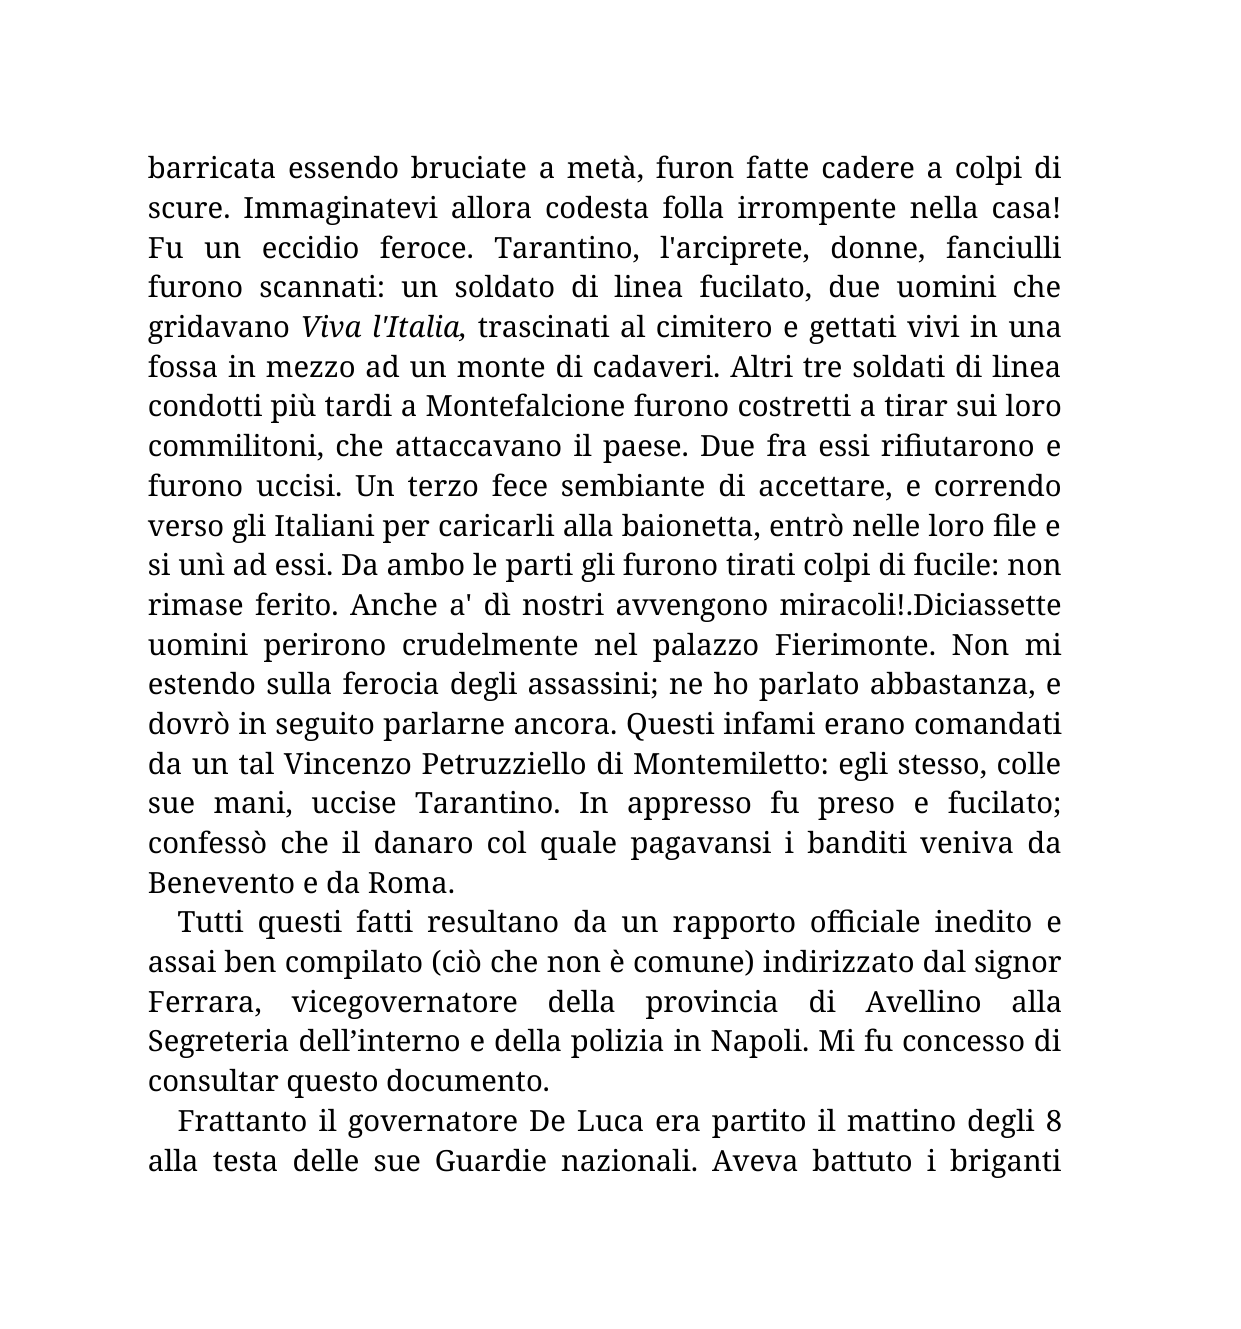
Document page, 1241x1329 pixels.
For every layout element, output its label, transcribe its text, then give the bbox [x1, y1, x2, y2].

text Frattanto il governatore De Luca era partito il mattino degli 8 alla testa delle sue Guardie nazionali. Aveva battuto i briganti [148, 1100, 1063, 1179]
text Tutti questi fatti resultano da un rapporto officiale inedito e assai ben compilato (ciò che non è comune) indirizzato dal signor Ferrara, vicegovernatore della provincia di Avellino alla Segreteria dell’interno e della polizia in Napoli. Mi fu concesso di consultar questo documento. [148, 902, 1063, 1100]
text barricata essendo bruciate a metà, furon fatte cadere a colpi di scure. Immaginatevi allora codesta folla irrompente nella casa! Fu un eccidio feroce. Tarantino, l'arciprete, donne, fanciulli furono scannati: un soldato di linea fucilato, due uomini che gridavano Viva l'Italia, trascinati al cimitero e gettati vivi in una fossa in mezzo ad un monte di cadaveri. Altri tre soldati di linea condotti più tardi a Montefalcione furono costretti a tirar sui loro commilitoni, che attaccavano il paese. Due fra essi rifiutarono e furono uccisi. Un terzo fece sembiante di accettare, e correndo verso gli Italiani per caricarli alla baionetta, entrò nelle loro file e si unì ad essi. Da ambo le parti gli furono tirati colpi di fucile: non rimase ferito. Anche a' dì nostri avvengono miracoli!.Diciassette uomini perirono crudelmente nel palazzo Fierimonte. Non mi estendo sulla ferocia degli assassini; ne ho parlato abbastanza, e dovrò in seguito parlarne ancora. Questi infami erano comandati da un tal Vincenzo Petruzziello di Montemiletto: egli stesso, colle sue mani, uccise Tarantino. In appresso fu preso e fucilato; confessò che il danaro col quale pagavansi i banditi veniva da Benevento e da Roma. [148, 148, 1063, 902]
